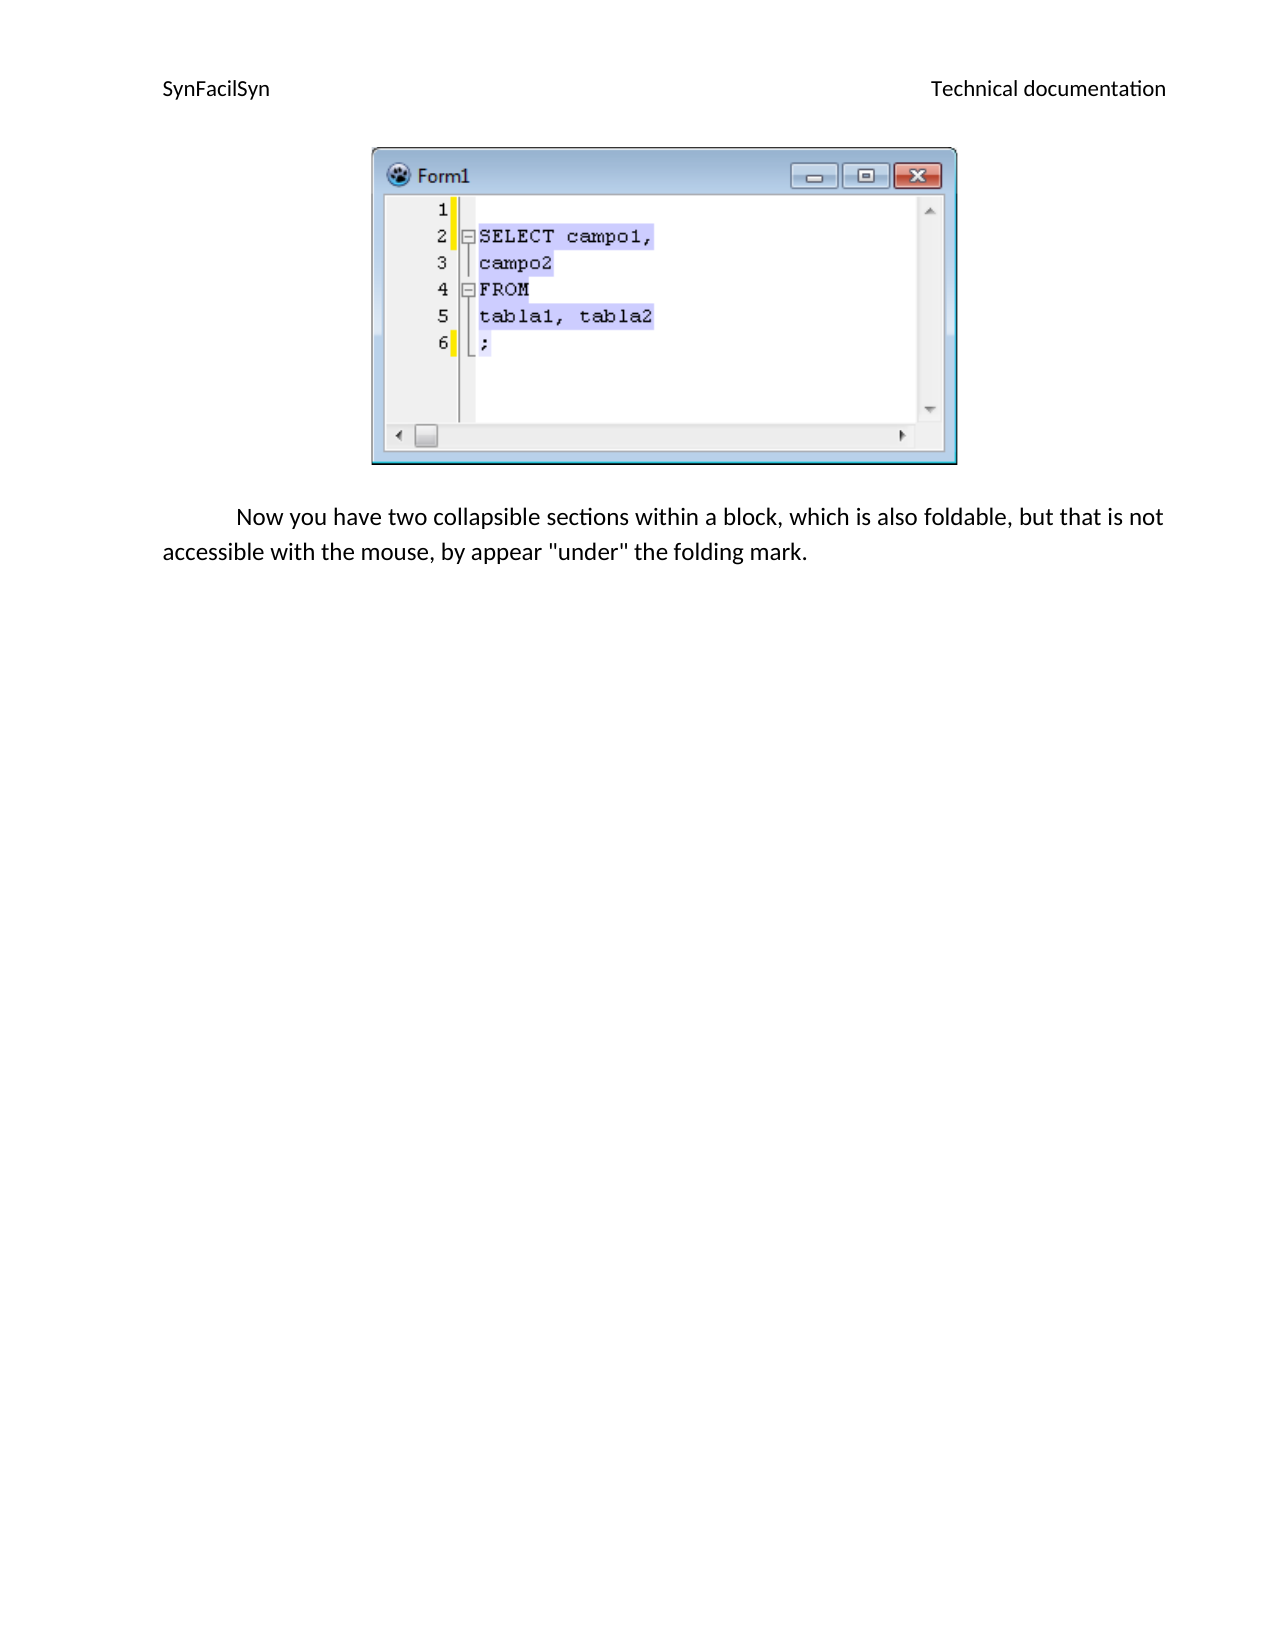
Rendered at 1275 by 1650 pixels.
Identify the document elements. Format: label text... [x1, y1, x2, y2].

text Now you have two collapsible sections within a block, which is also foldable, but that is not accessible with the mouse, by appear "under" the folding mark. [162, 501, 1167, 567]
picture [371, 147, 958, 465]
